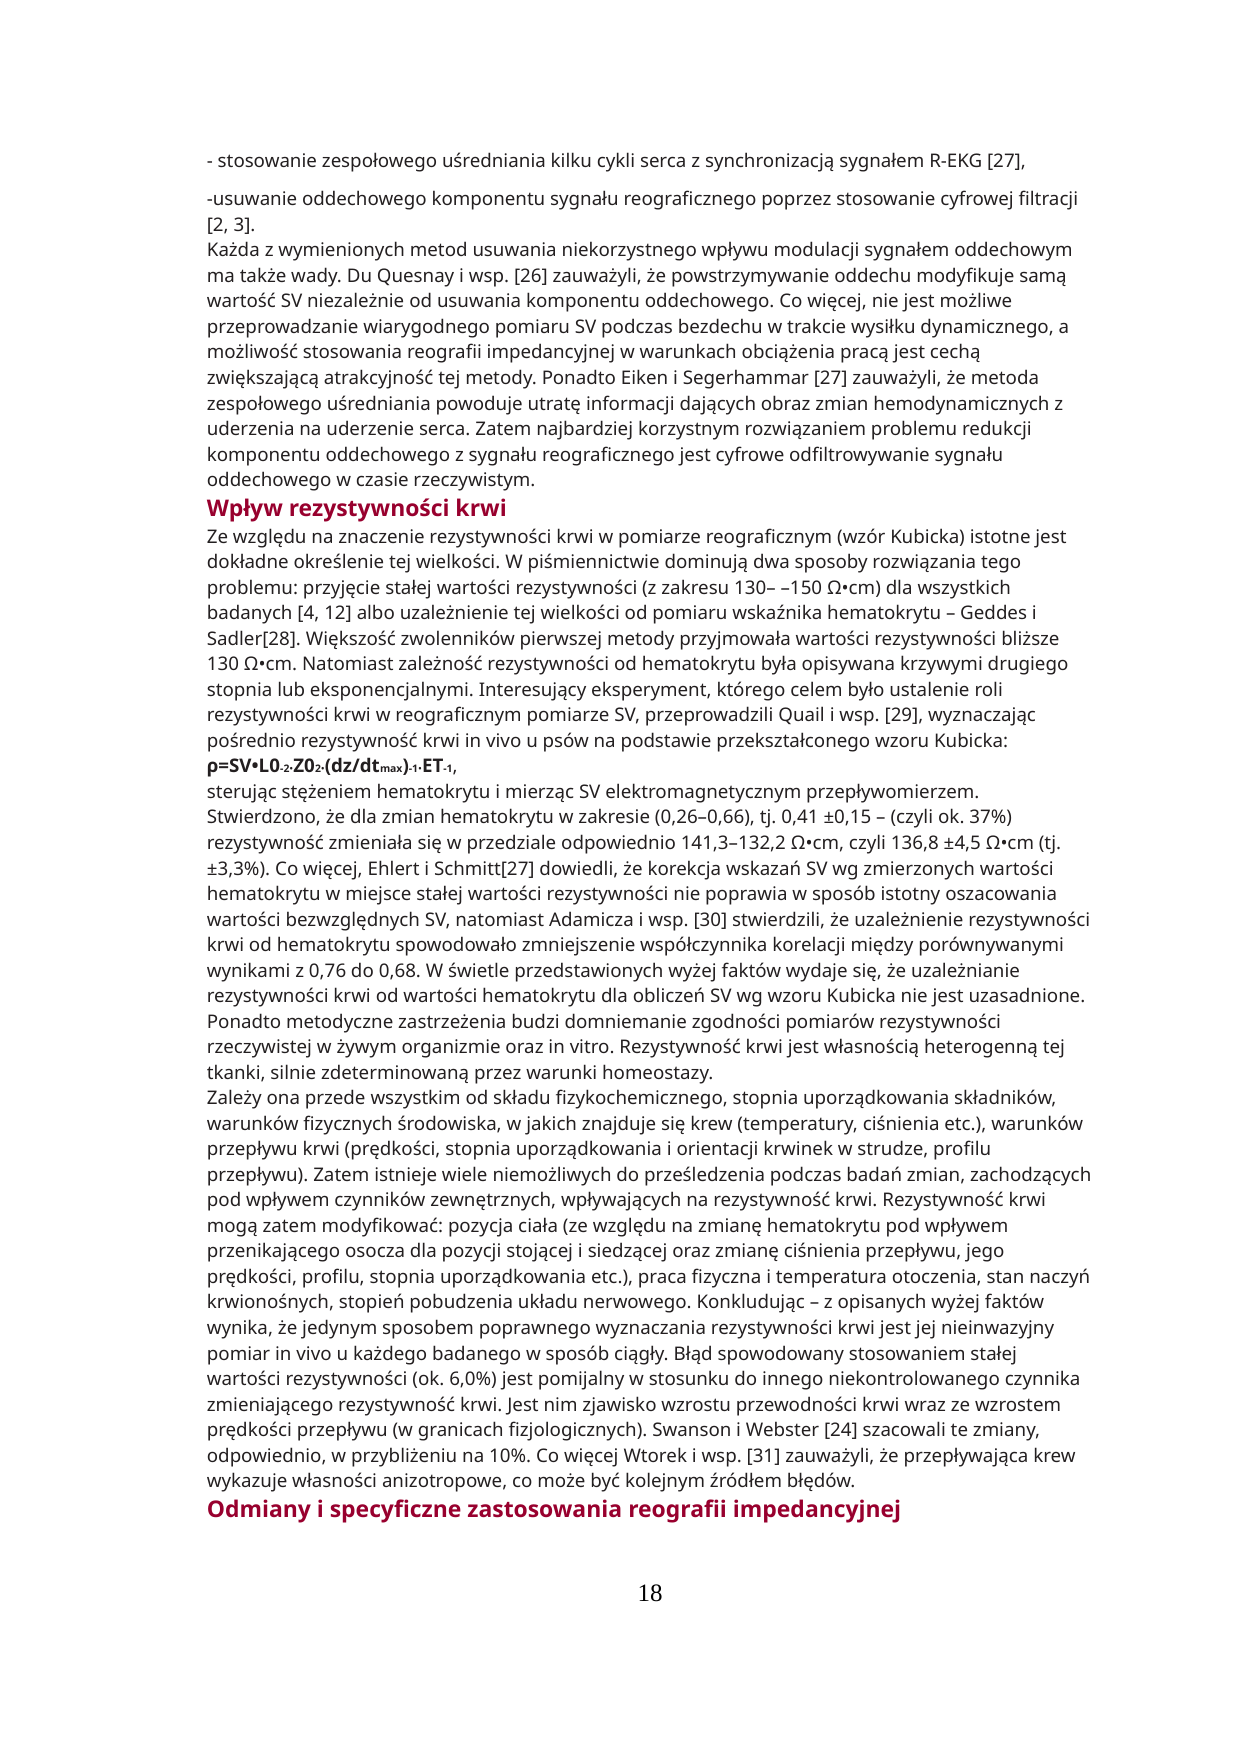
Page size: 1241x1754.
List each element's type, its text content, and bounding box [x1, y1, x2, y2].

text - stosowanie zespołowego uśredniania kilku cykli serca z synchronizacją sygnałem R-EKG [27], [207, 148, 1093, 173]
text -usuwanie oddechowego komponentu sygnału reograficznego poprzez stosowanie cyfrowej filtracji [2, 3]. Każda z wymienionych metod usuwania niekorzystnego wpływu modulacji sygnałem oddechowym ma także wady. Du Quesnay i wsp. [26] zauważyli, że powstrzymywanie oddechu modyfikuje samą wartość SV niezależnie od usuwania komponentu oddechowego. Co więcej, nie jest możliwe przeprowadzanie wiarygodnego pomiaru SV podczas bezdechu w trakcie wysiłku dynamicznego, a możliwość stosowania reografii impedancyjnej w warunkach obciążenia pracą jest cechą zwiększającą atrakcyjność tej metody. Ponadto Eiken i Segerhammar [27] zauważyli, że metoda zespołowego uśredniania powoduje utratę informacji dających obraz zmian hemodynamicznych z uderzenia na uderzenie serca. Zatem najbardziej korzystnym rozwiązaniem problemu redukcji komponentu oddechowego z sygnału reograficznego jest cyfrowe odfiltrowywanie sygnału oddechowego w czasie rzeczywistym. Wpływ rezystywności krwi Ze względu na znaczenie rezystywności krwi w pomiarze reograficznym (wzór Kubicka) istotne jest dokładne określenie tej wielkości. W piśmiennictwie dominują dwa sposoby rozwiązania tego problemu: przyjęcie stałej wartości rezystywności (z zakresu 130– –150 Ω•cm) dla wszystkich badanych [4, 12] albo uzależnienie tej wielkości od pomiaru wskaźnika hematokrytu – Geddes i Sadler[28]. Większość zwolenników pierwszej metody przyjmowała wartości rezystywności bliższe 130 Ω•cm. Natomiast zależność rezystywności od hematokrytu była opisywana krzywymi drugiego stopnia lub eksponencjalnymi. Interesujący eksperyment, którego celem było ustalenie roli rezystywności krwi w reograficznym pomiarze SV, przeprowadzili Quail i wsp. [29], wyznaczając pośrednio rezystywność krwi in vivo u psów na podstawie przekształconego wzoru Kubicka: ρ=SV•L0-2•Z02•(dz/dtmax)-1•ET-1, sterując stężeniem hematokrytu i mierząc SV elektromagnetycznym przepływomierzem. Stwierdzono, że dla zmian hematokrytu w zakresie (0,26–0,66), tj. 0,41 ±0,15 – (czyli ok. 37%) rezystywność zmieniała się w przedziale odpowiednio 141,3–132,2 Ω•cm, czyli 136,8 ±4,5 Ω•cm (tj. ±3,3%). Co więcej, Ehlert i Schmitt[27] dowiedli, że korekcja wskazań SV wg zmierzonych wartości hematokrytu w miejsce stałej wartości rezystywności nie poprawia w sposób istotny oszacowania wartości bezwzględnych SV, natomiast Adamicza i wsp. [30] stwierdzili, że uzależnienie rezystywności krwi od hematokrytu spowodowało zmniejszenie współczynnika korelacji między porównywanymi wynikami z 0,76 do 0,68. W świetle przedstawionych wyżej faktów wydaje się, że uzależnianie rezystywności krwi od wartości hematokrytu dla obliczeń SV wg wzoru Kubicka nie jest uzasadnione. Ponadto metodyczne zastrzeżenia budzi domniemanie zgodności pomiarów rezystywności rzeczywistej w żywym organizmie oraz in vitro. Rezystywność krwi jest własnością heterogenną tej tkanki, silnie zdeterminowaną przez warunki homeostazy. Zależy ona przede wszystkim od składu fizykochemicznego, stopnia uporządkowania składników, warunków fizycznych środowiska, w jakich znajduje się krew (temperatury, ciśnienia etc.), warunków przepływu krwi (prędkości, stopnia uporządkowania i orientacji krwinek w strudze, profilu przepływu). Zatem istnieje wiele niemożliwych do prześledzenia podczas badań zmian, zachodzących pod wpływem czynników zewnętrznych, wpływających na rezystywność krwi. Rezystywność krwi mogą zatem modyfikować: pozycja ciała (ze względu na zmianę hematokrytu pod wpływem przenikającego osocza dla pozycji stojącej i siedzącej oraz zmianę ciśnienia przepływu, jego prędkości, profilu, stopnia uporządkowania etc.), praca fizyczna i temperatura otoczenia, stan naczyń krwionośnych, stopień pobudzenia układu nerwowego. Konkludując – z opisanych wyżej faktów wynika, że jedynym sposobem poprawnego wyznaczania rezystywności krwi jest jej nieinwazyjny pomiar in vivo u każdego badanego w sposób ciągły. Błąd spowodowany stosowaniem stałej wartości rezystywności (ok. 6,0%) jest pomijalny w stosunku do innego niekontrolowanego czynnika zmieniającego rezystywność krwi. Jest nim zjawisko wzrostu przewodności krwi wraz ze wzrostem prędkości przepływu (w granicach fizjologicznych). Swanson i Webster [24] szacowali te zmiany, odpowiednio, w przybliżeniu na 10%. Co więcej Wtorek i wsp. [31] zauważyli, że przepływająca krew wykazuje własności anizotropowe, co może być kolejnym źródłem błędów. Odmiany i specyficzne zastosowania reografii impedancyjnej [207, 186, 1093, 1524]
